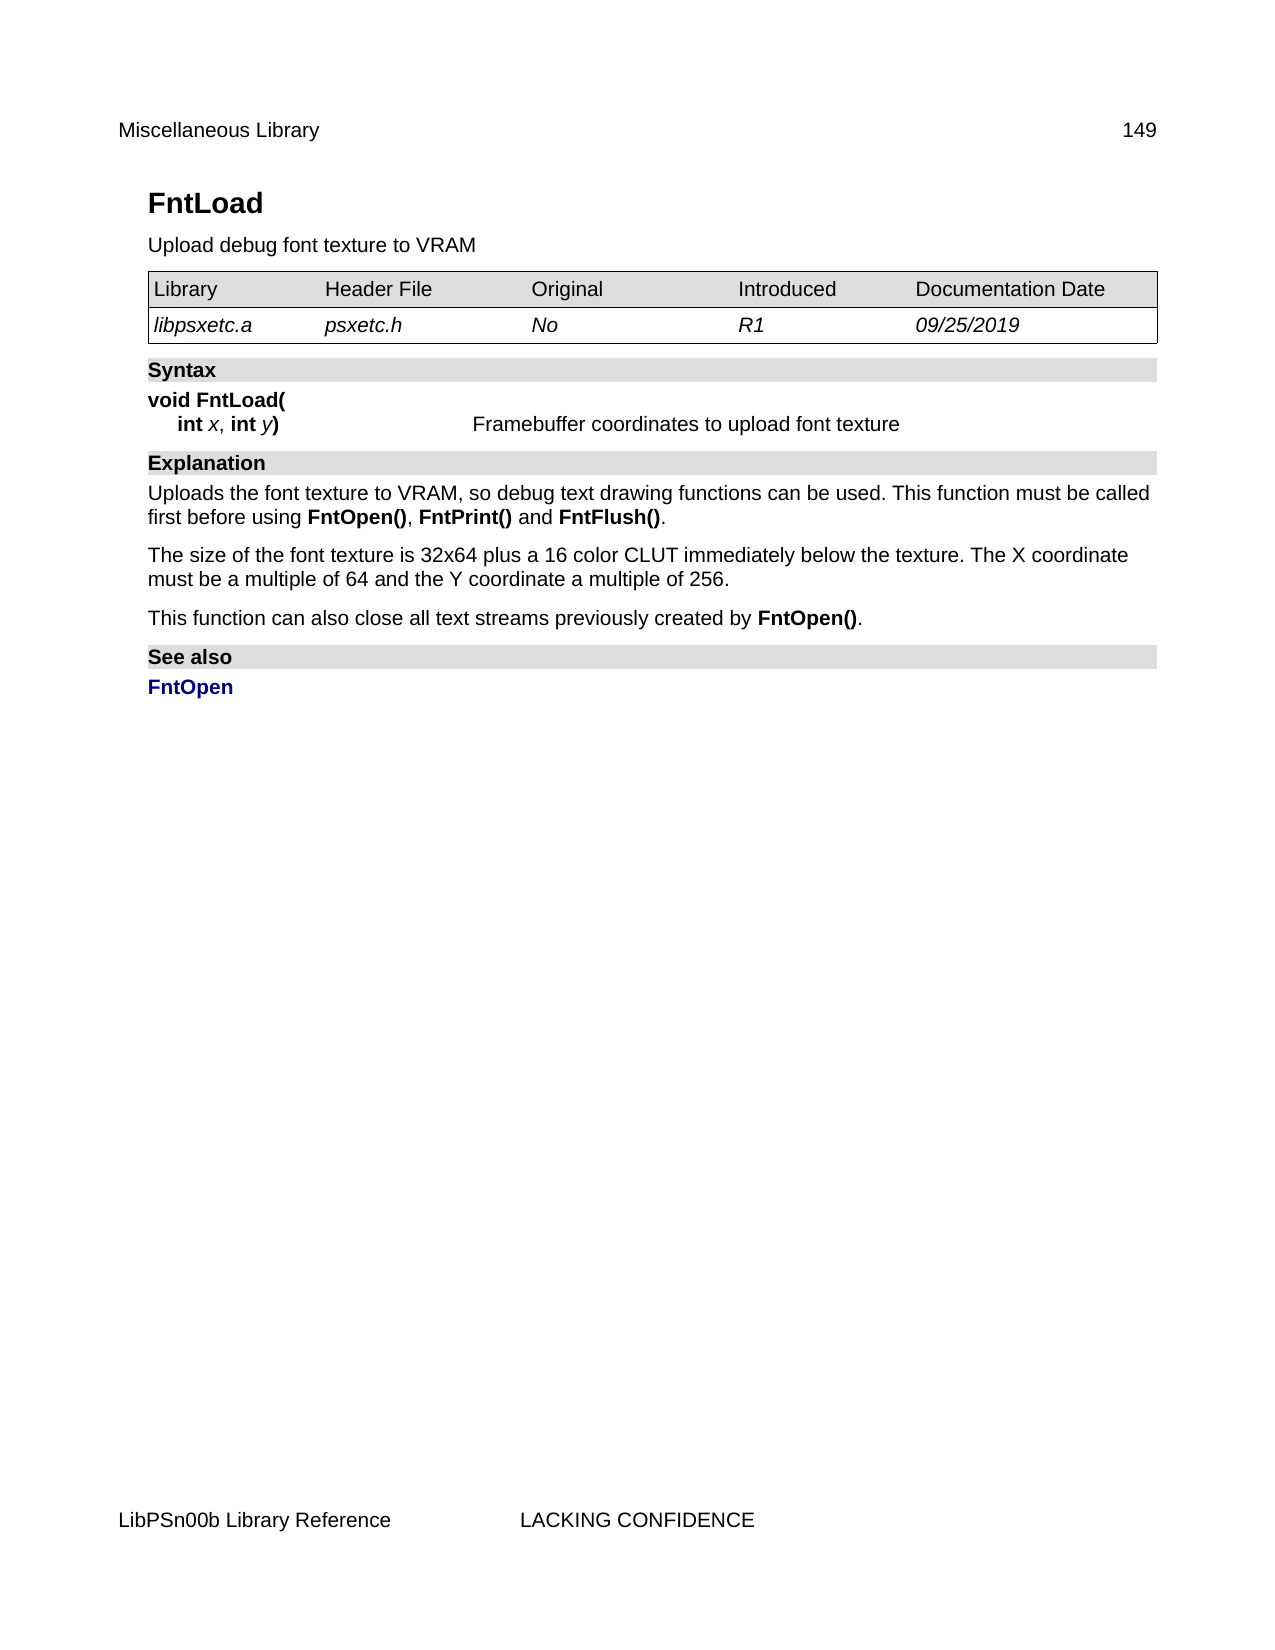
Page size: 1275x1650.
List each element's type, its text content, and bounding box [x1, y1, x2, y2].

text libpsxetc.a psxetc.h No R1 09/25/2019 [149, 308, 1157, 343]
text Library Header File Original Introduced Documentation Date [149, 272, 1157, 307]
text int x, int y) Framebuffer coordinates to upload font texture [148, 412, 1157, 436]
subtitle Syntax [148, 358, 1157, 382]
text FntOpen [148, 675, 1157, 699]
text void FntLoad( [148, 388, 1157, 412]
subtitle Explanation [148, 451, 1157, 475]
subtitle FntLoad [148, 186, 1157, 220]
text Upload debug font texture to VRAM [148, 232, 1157, 256]
text The size of the font texture is 32x64 plus a 16 color CLUT immediately below the texture. The X coordinate must be a multiple of 64 and the Y coordinate a multiple of 256. [148, 543, 1157, 591]
text This function can also close all text streams previously created by FntOpen(). [148, 606, 1157, 630]
text Uploads the font texture to VRAM, so debug text drawing functions can be used. This function must be called first before using FntOpen(), FntPrint() and FntFlush(). [148, 481, 1157, 528]
subtitle See also [148, 645, 1157, 669]
